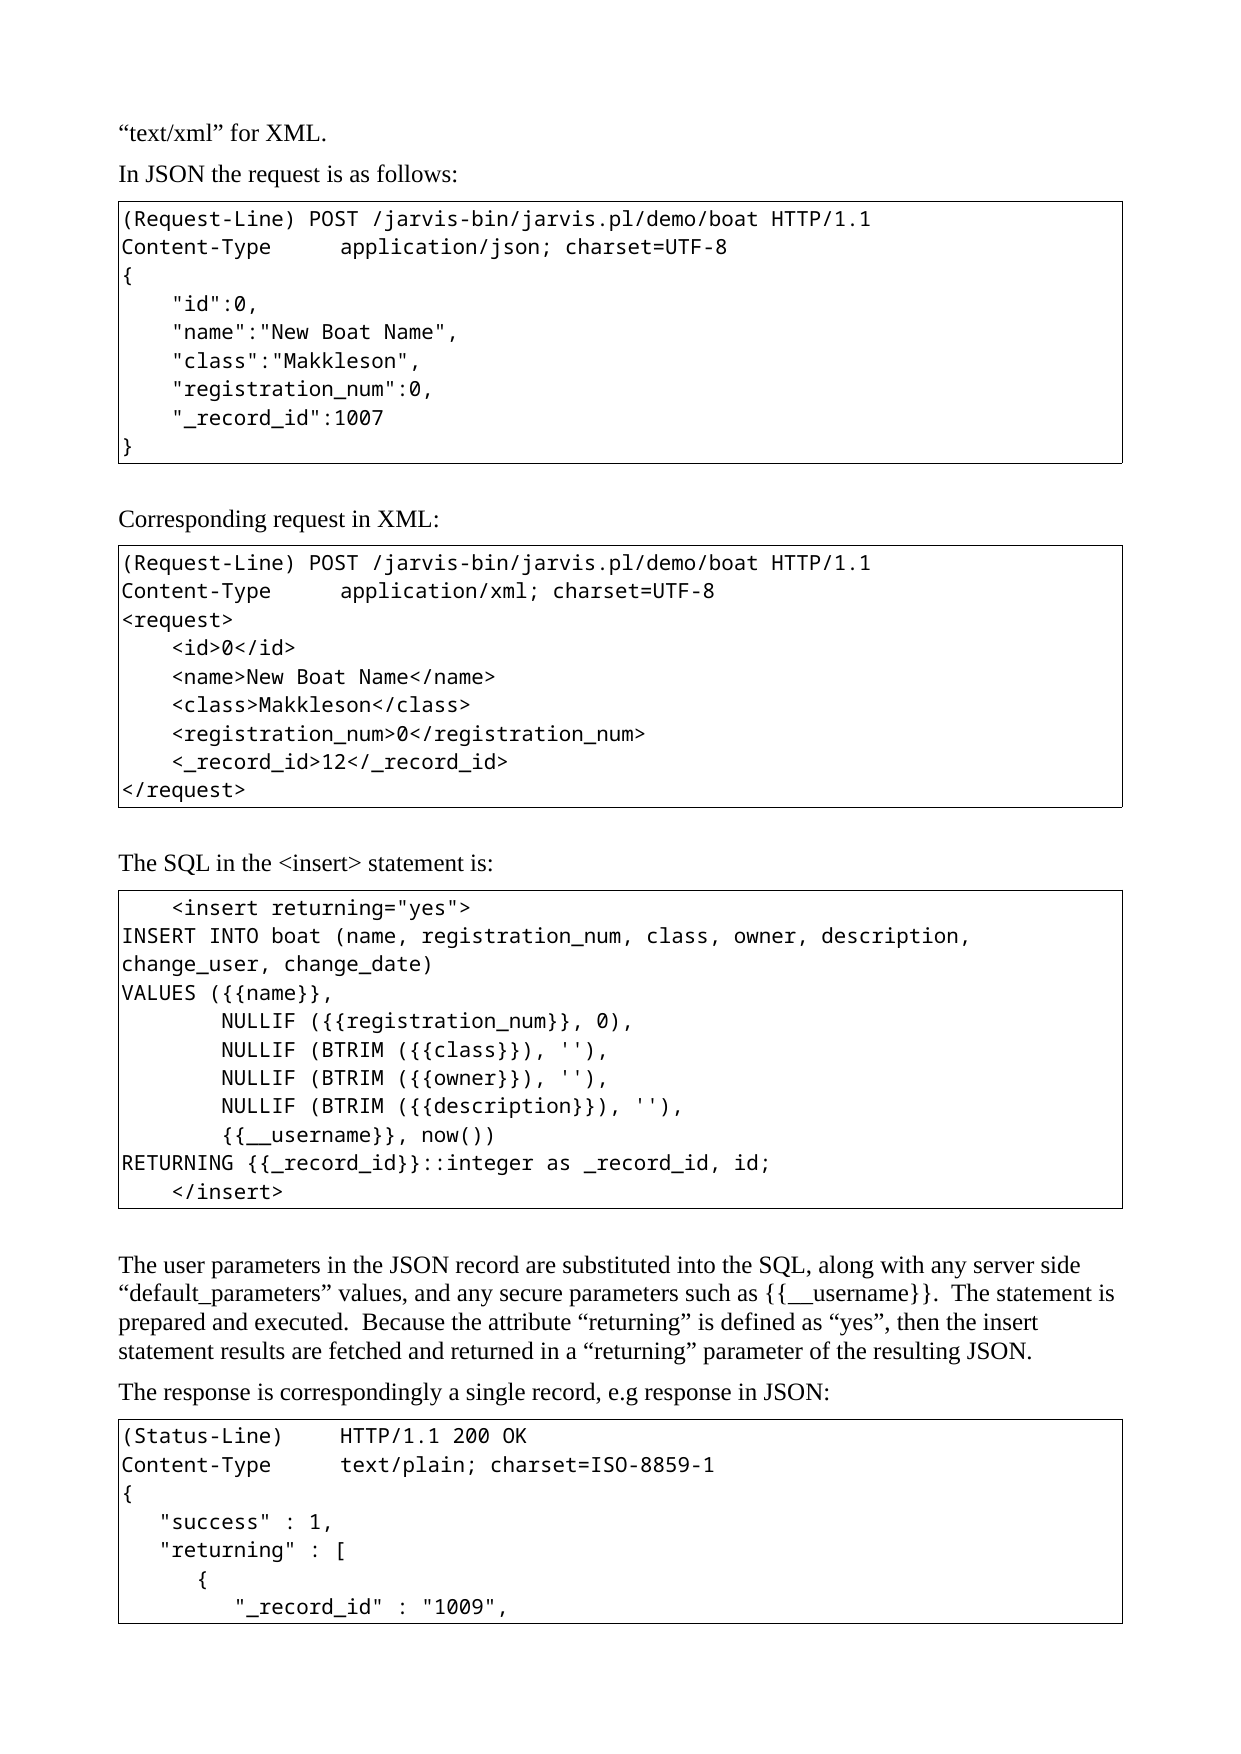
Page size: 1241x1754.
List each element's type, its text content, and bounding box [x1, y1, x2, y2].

text { [119, 1561, 1122, 1589]
text Content-Type application/xml; charset=UTF-8 [119, 573, 1122, 602]
text <_record_id>12</_record_id> [119, 744, 1122, 773]
text <name>New Boat Name</name> [119, 659, 1122, 687]
text "returning" : [ [119, 1532, 1122, 1561]
text <insert returning="yes"> [119, 891, 1122, 918]
text <registration_num>0</registration_num> [119, 716, 1122, 744]
text NULLIF ({{registration_num}}, 0), [119, 1003, 1122, 1032]
text In JSON the request is as follows: [118, 159, 1122, 188]
text { [119, 1475, 1122, 1504]
text <request> [119, 602, 1122, 630]
text <class>Makkleson</class> [119, 687, 1122, 716]
text (Status-Line) HTTP/1.1 200 OK [119, 1420, 1122, 1447]
text INSERT INTO boat (name, registration_num, class, owner, description, change_user, change_date) [119, 918, 1122, 975]
text The user parameters in the JSON record are substituted into the SQL, along with any server side “default_parameters” values, and any secure parameters such as {{__username}}. The statement is prepared and executed. Because the attribute “returning” is defined as “yes”, then the insert statement results are fetched and returned in a “returning” parameter of the resulting JSON. [118, 1250, 1122, 1365]
text "class":"Makkleson", [119, 343, 1122, 371]
text Content-Type text/plain; charset=ISO-8859-1 [119, 1447, 1122, 1475]
text "id":0, [119, 286, 1122, 314]
text (Request-Line) POST /jarvis-bin/jarvis.pl/demo/boat HTTP/1.1 [119, 546, 1122, 573]
text <id>0</id> [119, 630, 1122, 659]
text The response is correspondingly a single record, e.g response in JSON: [118, 1377, 1122, 1406]
text "_record_id" : "1009", [119, 1589, 1122, 1623]
text "success" : 1, [119, 1504, 1122, 1532]
text Content-Type application/json; charset=UTF-8 [119, 229, 1122, 257]
text "name":"New Boat Name", [119, 314, 1122, 343]
text { [119, 257, 1122, 286]
text RETURNING {{_record_id}}::integer as _record_id, id; [119, 1146, 1122, 1174]
text {{__username}}, now()) [119, 1117, 1122, 1146]
text "registration_num":0, "_record_id":1007 } [119, 371, 1122, 463]
text NULLIF (BTRIM ({{description}}), ''), [119, 1089, 1122, 1117]
text (Request-Line) POST /jarvis-bin/jarvis.pl/demo/boat HTTP/1.1 [119, 202, 1122, 229]
text “text/xml” for XML. [118, 118, 1122, 147]
text </insert> [119, 1174, 1122, 1208]
text NULLIF (BTRIM ({{class}}), ''), [119, 1032, 1122, 1060]
text VALUES ({{name}}, [119, 975, 1122, 1003]
text </request> [119, 773, 1122, 807]
text NULLIF (BTRIM ({{owner}}), ''), [119, 1060, 1122, 1089]
text Corresponding request in XML: [118, 504, 1122, 533]
text The SQL in the <insert> statement is: [118, 848, 1122, 877]
